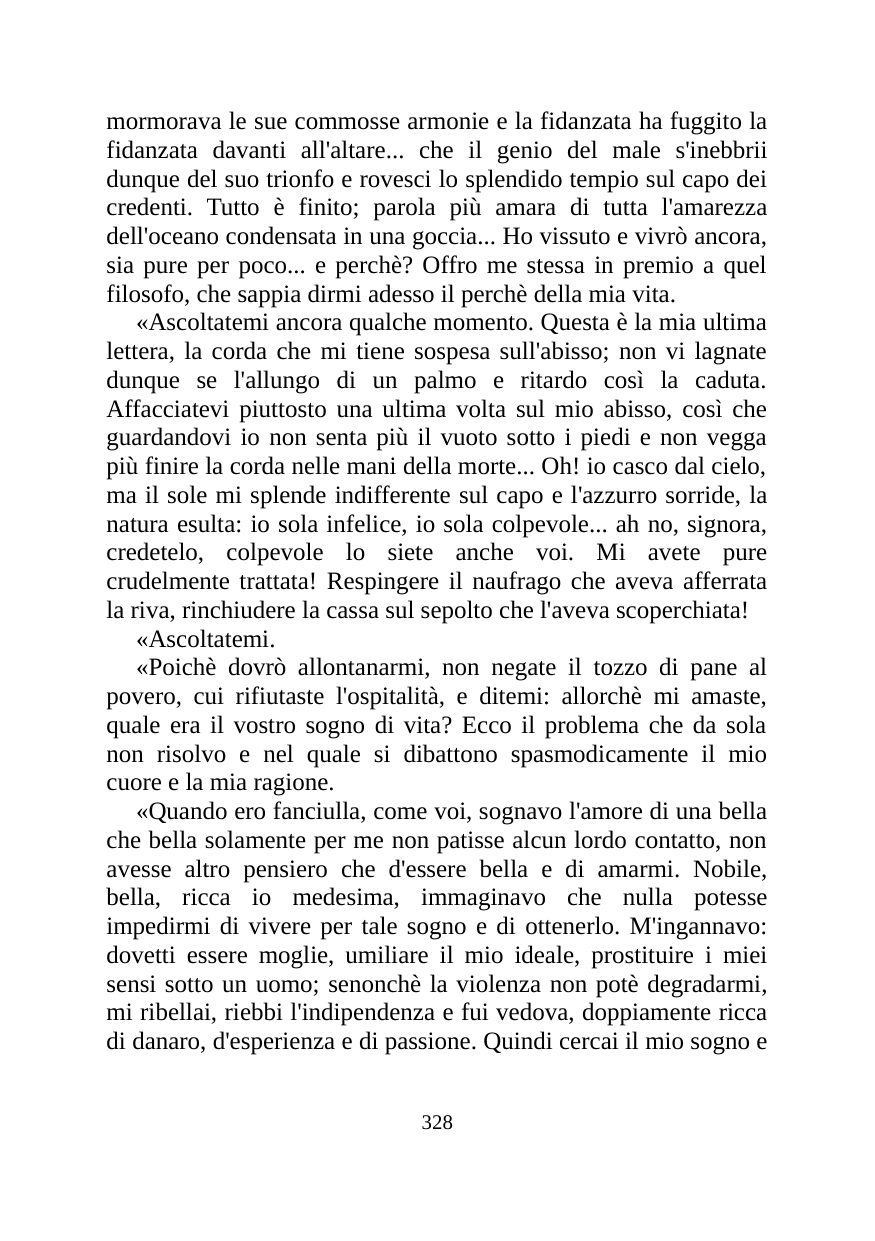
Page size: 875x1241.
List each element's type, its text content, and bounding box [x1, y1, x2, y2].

text mormorava le sue commosse armonie e la fidanzata ha fuggito la fidanzata davanti all'altare... che il genio del male s'inebbrii dunque del suo trionfo e rovesci lo splendido tempio sul capo dei credenti. Tutto è finito; parola più amara di tutta l'amarezza dell'oceano condensata in una goccia... Ho vissuto e vivrò ancora, sia pure per poco... e perchè? Offro me stessa in premio a quel filosofo, che sappia dirmi adesso il perchè della mia vita. [106, 106, 768, 307]
text «Quando ero fanciulla, come voi, sognavo l'amore di una bella che bella solamente per me non patisse alcun lordo contatto, non avesse altro pensiero che d'essere bella e di amarmi. Nobile, bella, ricca io medesima, immaginavo che nulla potesse impedirmi di vivere per tale sogno e di ottenerlo. M'ingannavo: dovetti essere moglie, umiliare il mio ideale, prostituire i miei sensi sotto un uomo; senonchè la violenza non potè degradarmi, mi ribellai, riebbi l'indipendenza e fui vedova, doppiamente ricca di danaro, d'esperienza e di passione. Quindi cercai il mio sogno e [106, 796, 768, 1055]
text «Poichè dovrò allontanarmi, non negate il tozzo di pane al povero, cui rifiutaste l'ospitalità, e ditemi: allorchè mi amaste, quale era il vostro sogno di vita? Ecco il problema che da sola non risolvo e nel quale si dibattono spasmodicamente il mio cuore e la mia ragione. [106, 652, 768, 796]
text «Ascoltatemi. [106, 624, 768, 652]
text «Ascoltatemi ancora qualche momento. Questa è la mia ultima lettera, la corda che mi tiene sospesa sull'abisso; non vi lagnate dunque se l'allungo di un palmo e ritardo così la caduta. Affacciatevi piuttosto una ultima volta sul mio abisso, così che guardandovi io non senta più il vuoto sotto i piedi e non vegga più finire la corda nelle mani della morte... Oh! io casco dal cielo, ma il sole mi splende indifferente sul capo e l'azzurro sorride, la natura esulta: io sola infelice, io sola colpevole... ah no, signora, credetelo, colpevole lo siete anche voi. Mi avete pure crudelmente trattata! Respingere il naufrago che aveva afferrata la riva, rinchiudere la cassa sul sepolto che l'aveva scoperchiata! [106, 307, 768, 624]
